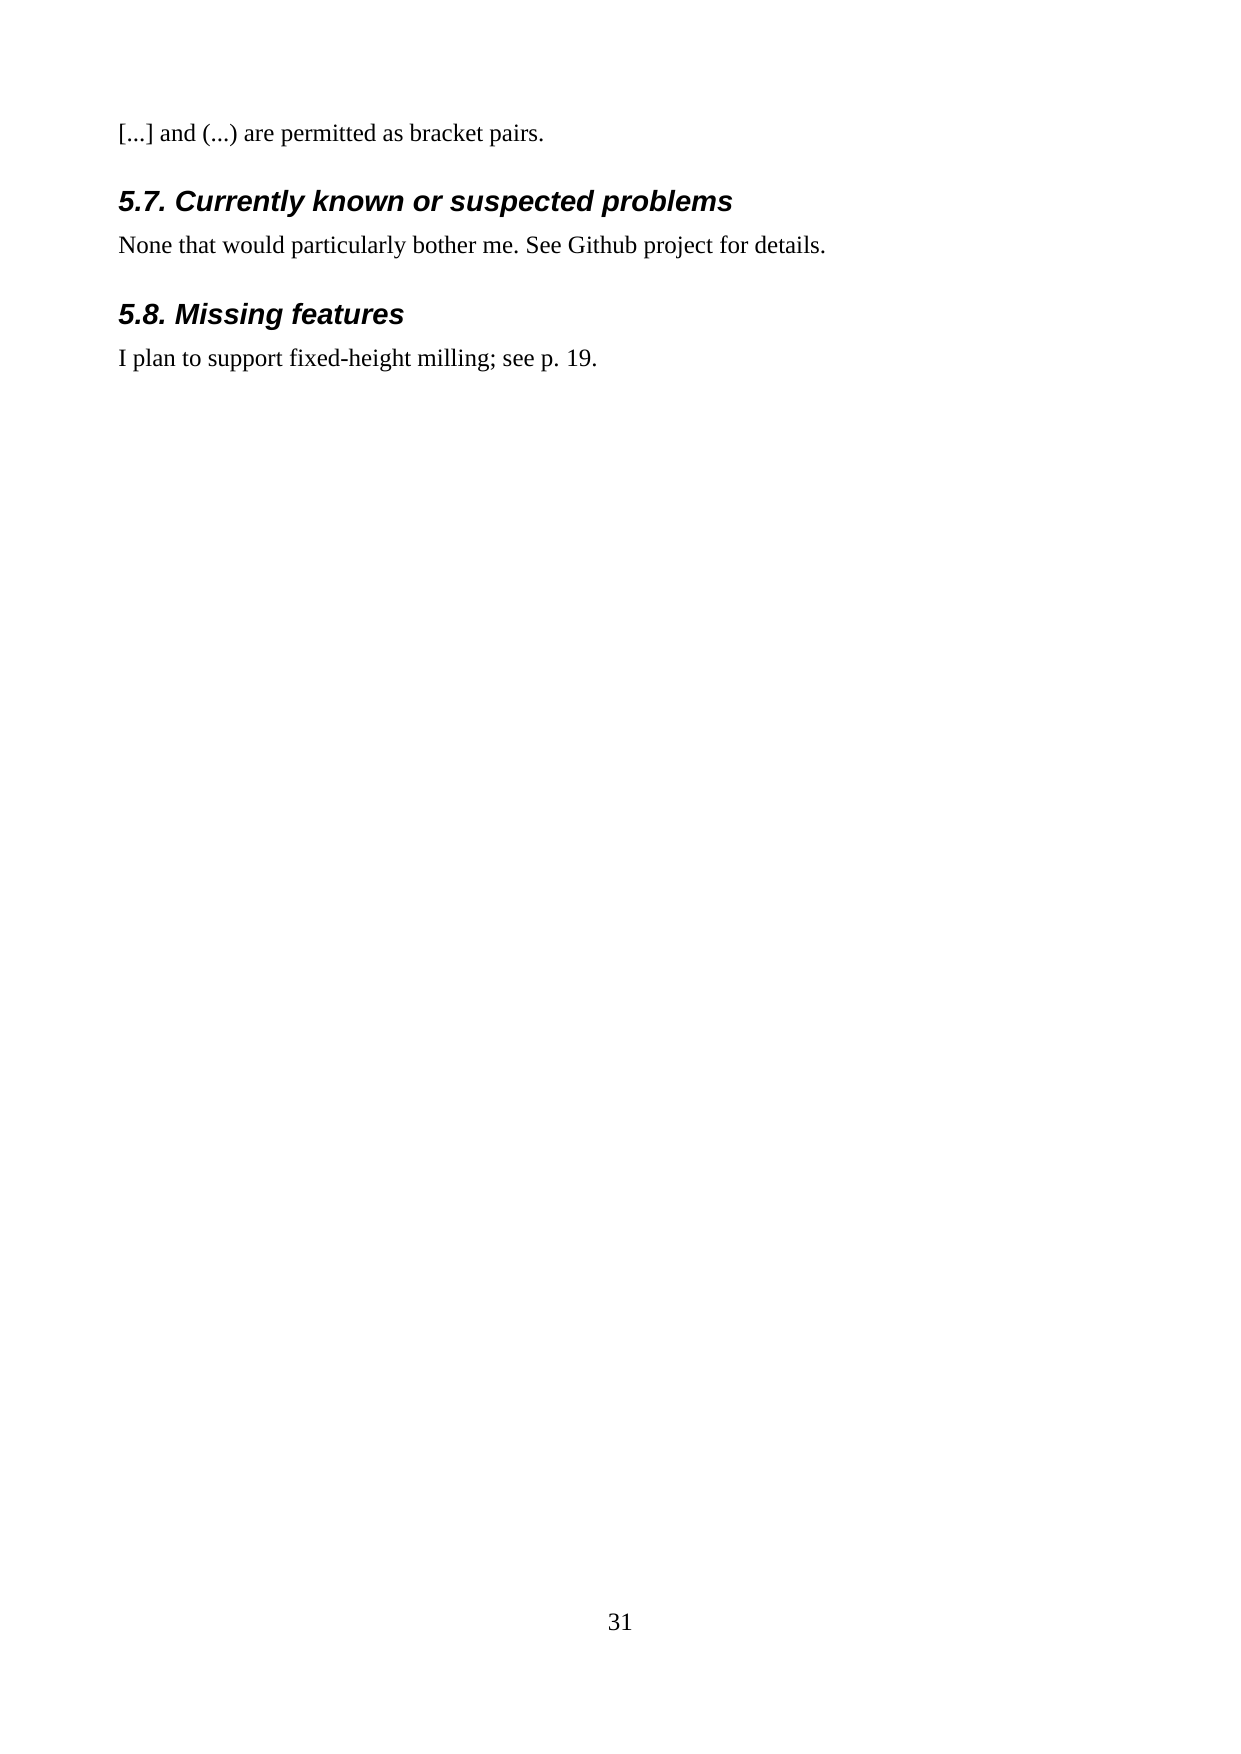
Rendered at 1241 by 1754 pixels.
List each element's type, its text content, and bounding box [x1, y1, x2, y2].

text I plan to support fixed-height milling; see p. 19. [118, 343, 1122, 371]
subtitle 5.8. Missing features [118, 297, 1122, 330]
subtitle 5.7. Currently known or suspected problems [118, 184, 1122, 218]
text [...] and (...) are permitted as bracket pairs. [118, 118, 1122, 147]
text None that would particularly bother me. See Github project for details. [118, 230, 1122, 259]
